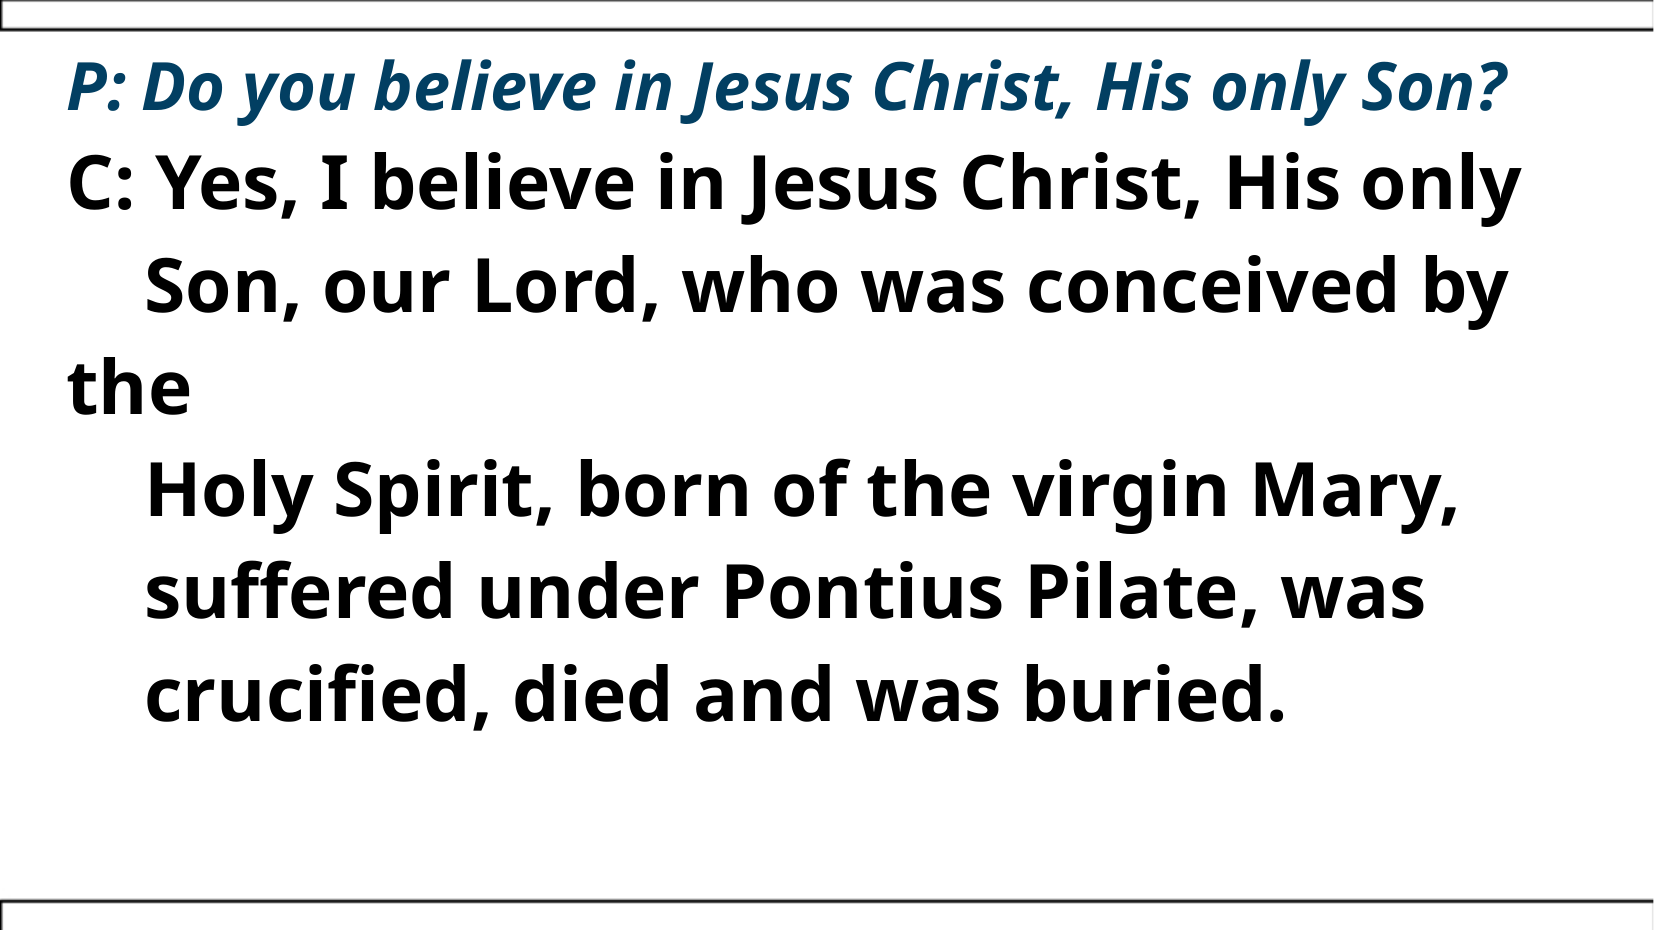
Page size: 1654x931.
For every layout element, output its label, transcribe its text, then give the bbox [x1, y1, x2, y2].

text_box P: Do you believe in Jesus Christ, His only Son? C: Yes, I believe in Jesus Christ, His only Son, our Lord, who was conceived by the Holy Spirit, born of the virgin Mary, suffered under Pontius Pilate, was crucified, died and was buried. [51, 31, 1606, 634]
picture [0, 0, 1654, 930]
